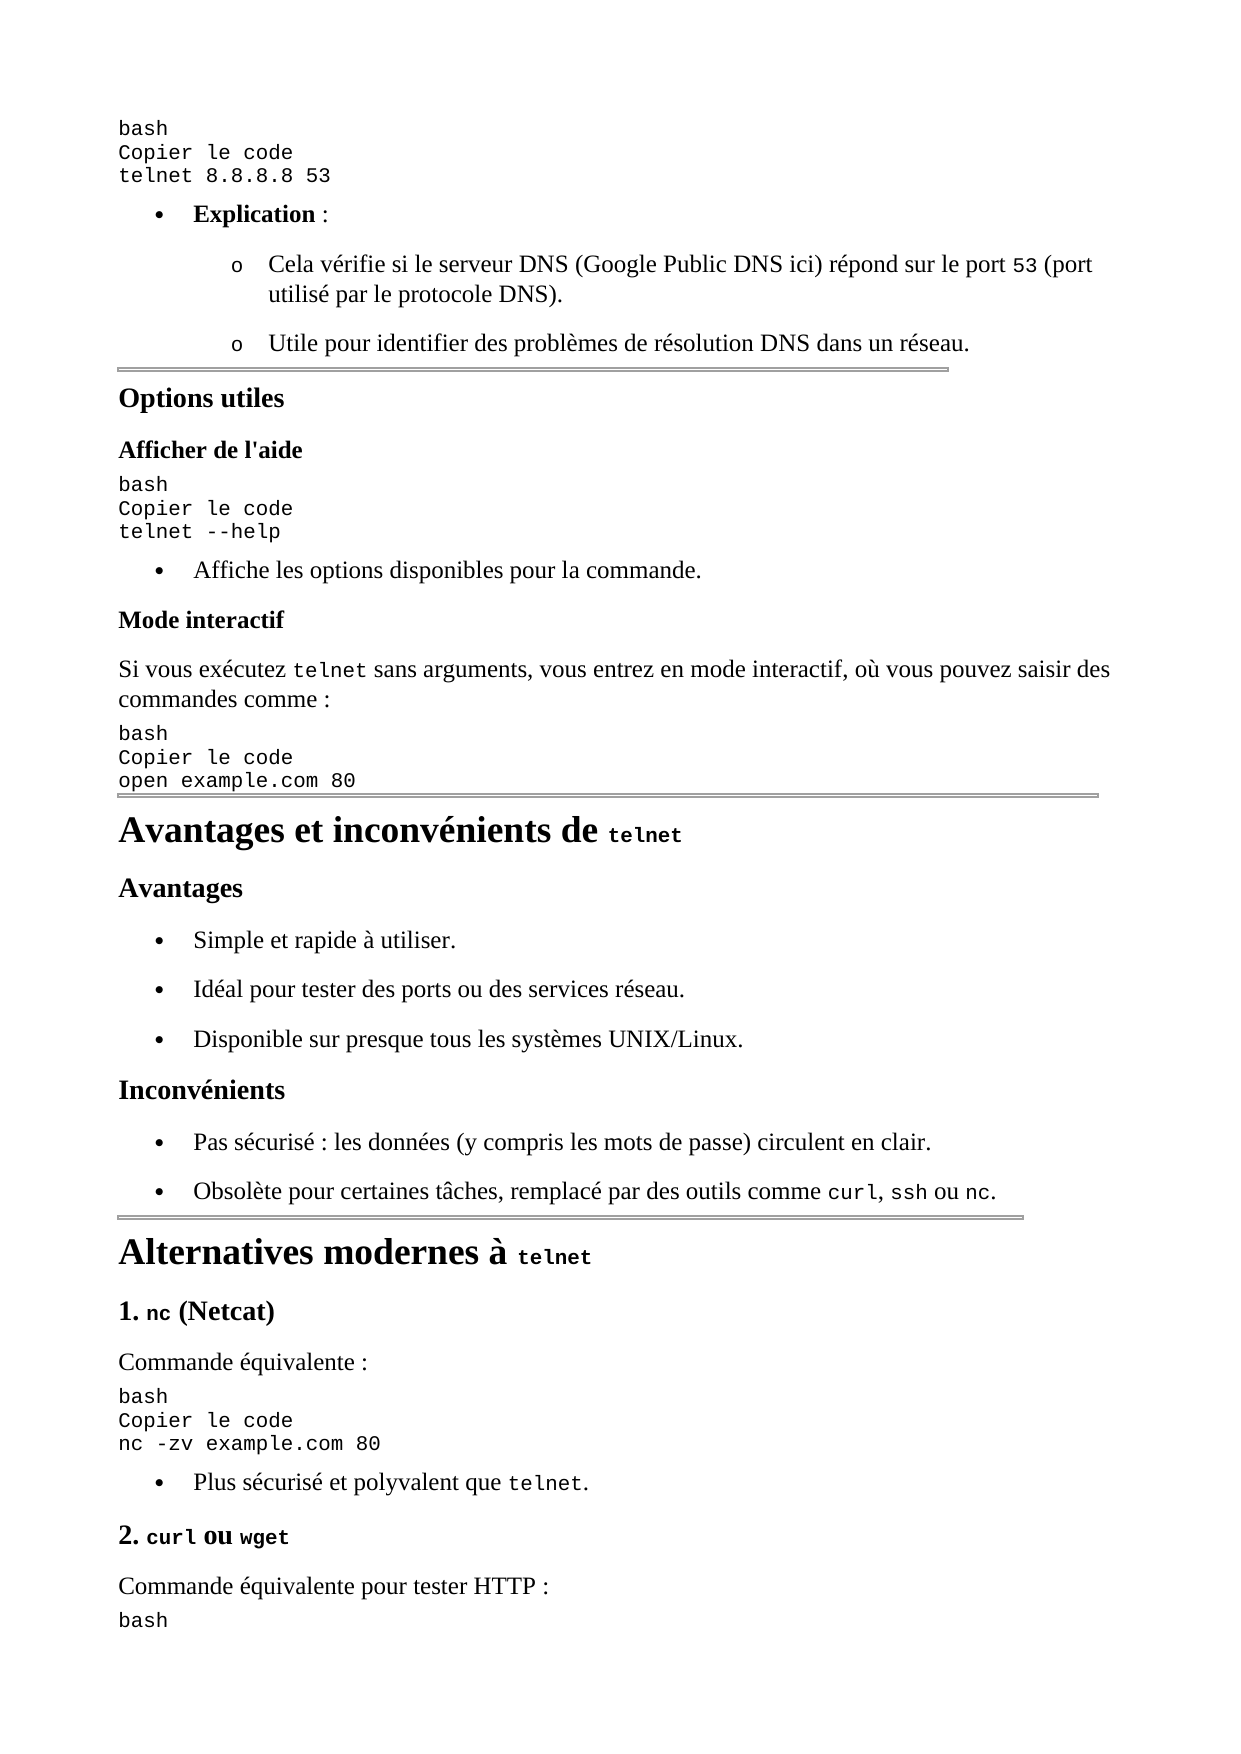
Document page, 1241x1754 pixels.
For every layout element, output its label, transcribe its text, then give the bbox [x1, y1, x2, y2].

subtitle Mode interactif [118, 605, 1122, 634]
list Simple et rapide à utiliser. [156, 925, 1122, 953]
text telnet --help [118, 521, 1122, 545]
text Commande équivalente : [118, 1347, 1122, 1376]
subtitle 2. curl ou wget [118, 1518, 1122, 1551]
list Disponible sur presque tous les systèmes UNIX/Linux. [156, 1024, 1122, 1053]
list Utile pour identifier des problèmes de résolution DNS dans un réseau. [231, 328, 1122, 358]
text Copier le code [118, 747, 1122, 771]
subtitle Alternatives modernes à telnet [118, 1229, 1122, 1273]
list Affiche les options disponibles pour la commande. [156, 555, 1122, 584]
list Plus sécurisé et polyvalent que telnet. [156, 1467, 1122, 1497]
text Commande équivalente pour tester HTTP : [118, 1571, 1122, 1600]
subtitle Avantages [118, 871, 1122, 904]
list Cela vérifie si le serveur DNS (Google Public DNS ici) répond sur le port 53 (port utilisé par le protocole DNS). [231, 249, 1122, 307]
subtitle Inconvénients [118, 1073, 1122, 1106]
subtitle Options utiles [118, 382, 1122, 414]
subtitle Afficher de l'aide [118, 435, 1122, 463]
list Idéal pour tester des ports ou des services réseau. [156, 974, 1122, 1003]
text Copier le code [118, 142, 1122, 165]
text Copier le code [118, 498, 1122, 521]
text bash [118, 474, 1122, 498]
text bash [118, 723, 1122, 747]
text nc -zv example.com 80 [118, 1433, 1122, 1457]
text Si vous exécutez telnet sans arguments, vous entrez en mode interactif, où vous pouvez saisir des commandes comme : [118, 654, 1122, 713]
list Pas sécurisé : les données (y compris les mots de passe) circulent en clair. [156, 1127, 1122, 1155]
list Obsolète pour certaines tâches, remplacé par des outils comme curl, ssh ou nc. [156, 1176, 1122, 1206]
list Explication : [156, 199, 1122, 228]
subtitle Avantages et inconvénients de telnet [118, 807, 1122, 851]
text bash [118, 1611, 1122, 1634]
text bash [118, 118, 1122, 142]
subtitle 1. nc (Netcat) [118, 1293, 1122, 1326]
text Copier le code [118, 1410, 1122, 1433]
text bash [118, 1386, 1122, 1410]
text telnet 8.8.8.8 53 [118, 165, 1122, 189]
text open example.com 80 [118, 771, 1122, 794]
